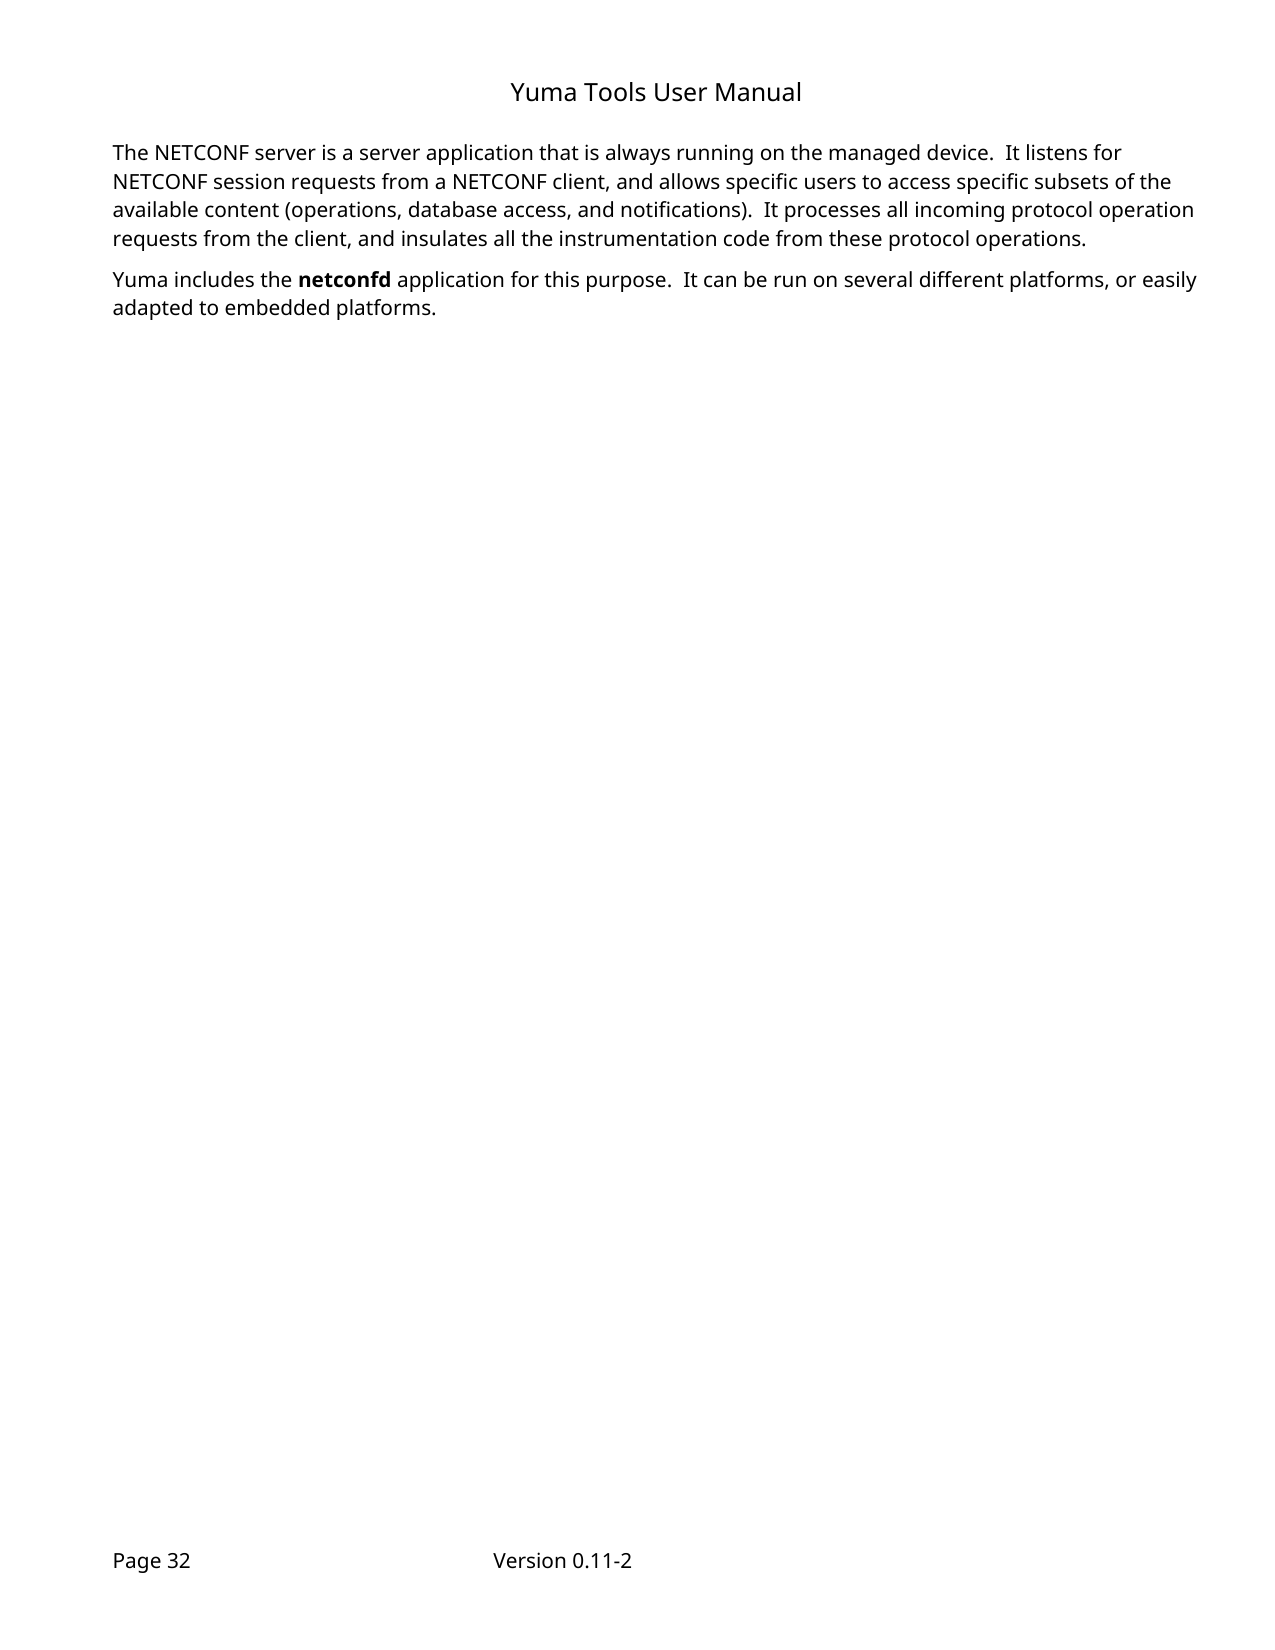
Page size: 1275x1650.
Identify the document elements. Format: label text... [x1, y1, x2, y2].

text Yuma includes the netconfd application for this purpose. It can be run on several different platforms, or easily adapted to embedded platforms. [112, 265, 1200, 322]
text The NETCONF server is a server application that is always running on the managed device. It listens for NETCONF session requests from a NETCONF client, and allows specific users to access specific subsets of the available content (operations, database access, and notifications). It processes all incoming protocol operation requests from the client, and insulates all the instrumentation code from these protocol operations. [112, 138, 1200, 252]
